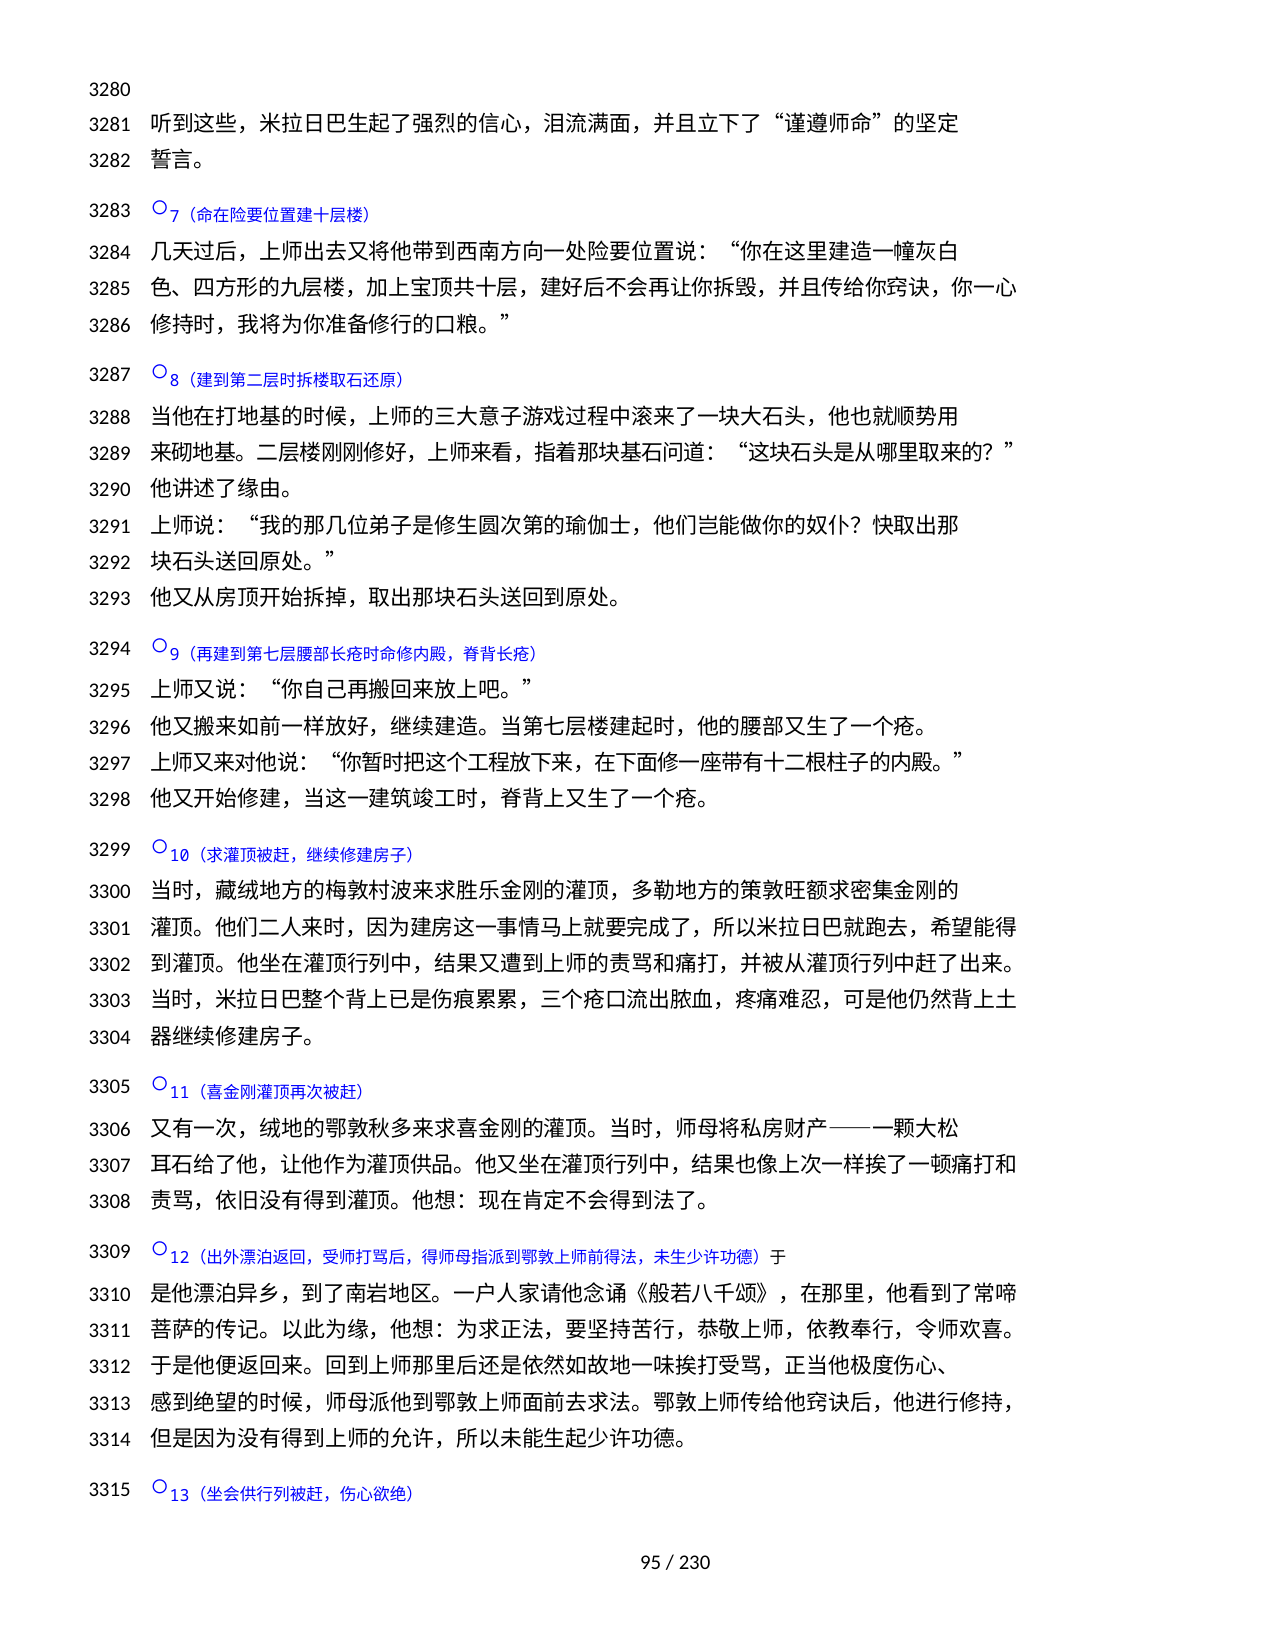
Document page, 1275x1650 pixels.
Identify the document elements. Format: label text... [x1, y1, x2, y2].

text 但是因为没有得到上师的允许，所以未能生起少许功德。 [150, 1421, 1200, 1453]
text 耳石给了他，让他作为灌顶供品。他又坐在灌顶行列中，结果也像上次一样挨了一顿痛打和 [150, 1147, 1200, 1179]
text 当他在打地基的时候，上师的三大意子游戏过程中滚来了一块大石头，他也就顺势用 [150, 399, 1200, 430]
text 感到绝望的时候，师母派他到鄂敦上师面前去求法。鄂敦上师传给他窍诀后，他进行修持， [150, 1384, 1200, 1416]
text ○7（命在险要位置建十层楼） [150, 178, 1200, 227]
text 他又开始修建，当这一建筑竣工时，脊背上又生了一个疮。 [150, 781, 1200, 813]
text 当时，米拉日巴整个背上已是伤痕累累，三个疮口流出脓血，疼痛难忍，可是他仍然背上土 [150, 982, 1200, 1014]
text 修持时，我将为你准备修行的口粮。” [150, 307, 1200, 338]
text ○12（出外漂泊返回，受师打骂后，得师母指派到鄂敦上师前得法，未生少许功德）于 [150, 1220, 1200, 1268]
text 上师又来对他说：“你暂时把这个工程放下来，在下面修一座带有十二根柱子的内殿。” [150, 745, 1200, 777]
text 誓言。 [150, 142, 1200, 174]
text 块石头送回原处。” [150, 544, 1200, 576]
text 他又搬来如前一样放好，继续建造。当第七层楼建起时，他的腰部又生了一个疮。 [150, 709, 1200, 740]
text ○8（建到第二层时拆楼取石还原） [150, 343, 1200, 391]
text 他讲述了缘由。 [150, 471, 1200, 503]
text 又有一次，绒地的鄂敦秋多来求喜金刚的灌顶。当时，师母将私房财产——一颗大松 [150, 1111, 1200, 1142]
text ○9（再建到第七层腰部长疮时命修内殿，脊背长疮） [150, 617, 1200, 665]
text 他又从房顶开始拆掉，取出那块石头送回到原处。 [150, 580, 1200, 612]
text 器继续修建房子。 [150, 1019, 1200, 1051]
text 几天过后，上师出去又将他带到西南方向一处险要位置说：“你在这里建造一幢灰白 [150, 234, 1200, 266]
text 上师说：“我的那几位弟子是修生圆次第的瑜伽士，他们岂能做你的奴仆？快取出那 [150, 508, 1200, 539]
text 于是他便返回来。回到上师那里后还是依然如故地一味挨打受骂，正当他极度伤心、 [150, 1348, 1200, 1380]
text ○10（求灌顶被赶，继续修建房子） [150, 818, 1200, 866]
text 责骂，依旧没有得到灌顶。他想：现在肯定不会得到法了。 [150, 1183, 1200, 1215]
text 是他漂泊异乡，到了南岩地区。一户人家请他念诵《般若八千颂》，在那里，他看到了常啼 [150, 1276, 1200, 1307]
text 当时，藏绒地方的梅敦村波来求胜乐金刚的灌顶，多勒地方的策敦旺额求密集金刚的 [150, 873, 1200, 905]
text 来砌地基。二层楼刚刚修好，上师来看，指着那块基石问道：“这块石头是从哪里取来的？” [150, 435, 1200, 467]
text 色、四方形的九层楼，加上宝顶共十层，建好后不会再让你拆毁，并且传给你窍诀，你一心 [150, 270, 1200, 302]
text ○13（坐会供行列被赶，伤心欲绝） [150, 1457, 1200, 1506]
text 菩萨的传记。以此为缘，他想：为求正法，要坚持苦行，恭敬上师，依教奉行，令师欢喜。 [150, 1312, 1200, 1343]
text 到灌顶。他坐在灌顶行列中，结果又遭到上师的责骂和痛打，并被从灌顶行列中赶了出来。 [150, 946, 1200, 978]
text ○11（喜金刚灌顶再次被赶） [150, 1055, 1200, 1104]
text 上师又说：“你自己再搬回来放上吧。” [150, 672, 1200, 704]
text 灌顶。他们二人来时，因为建房这一事情马上就要完成了，所以米拉日巴就跑去，希望能得 [150, 910, 1200, 941]
text 听到这些，米拉日巴生起了强烈的信心，泪流满面，并且立下了“谨遵师命”的坚定 [150, 106, 1200, 137]
